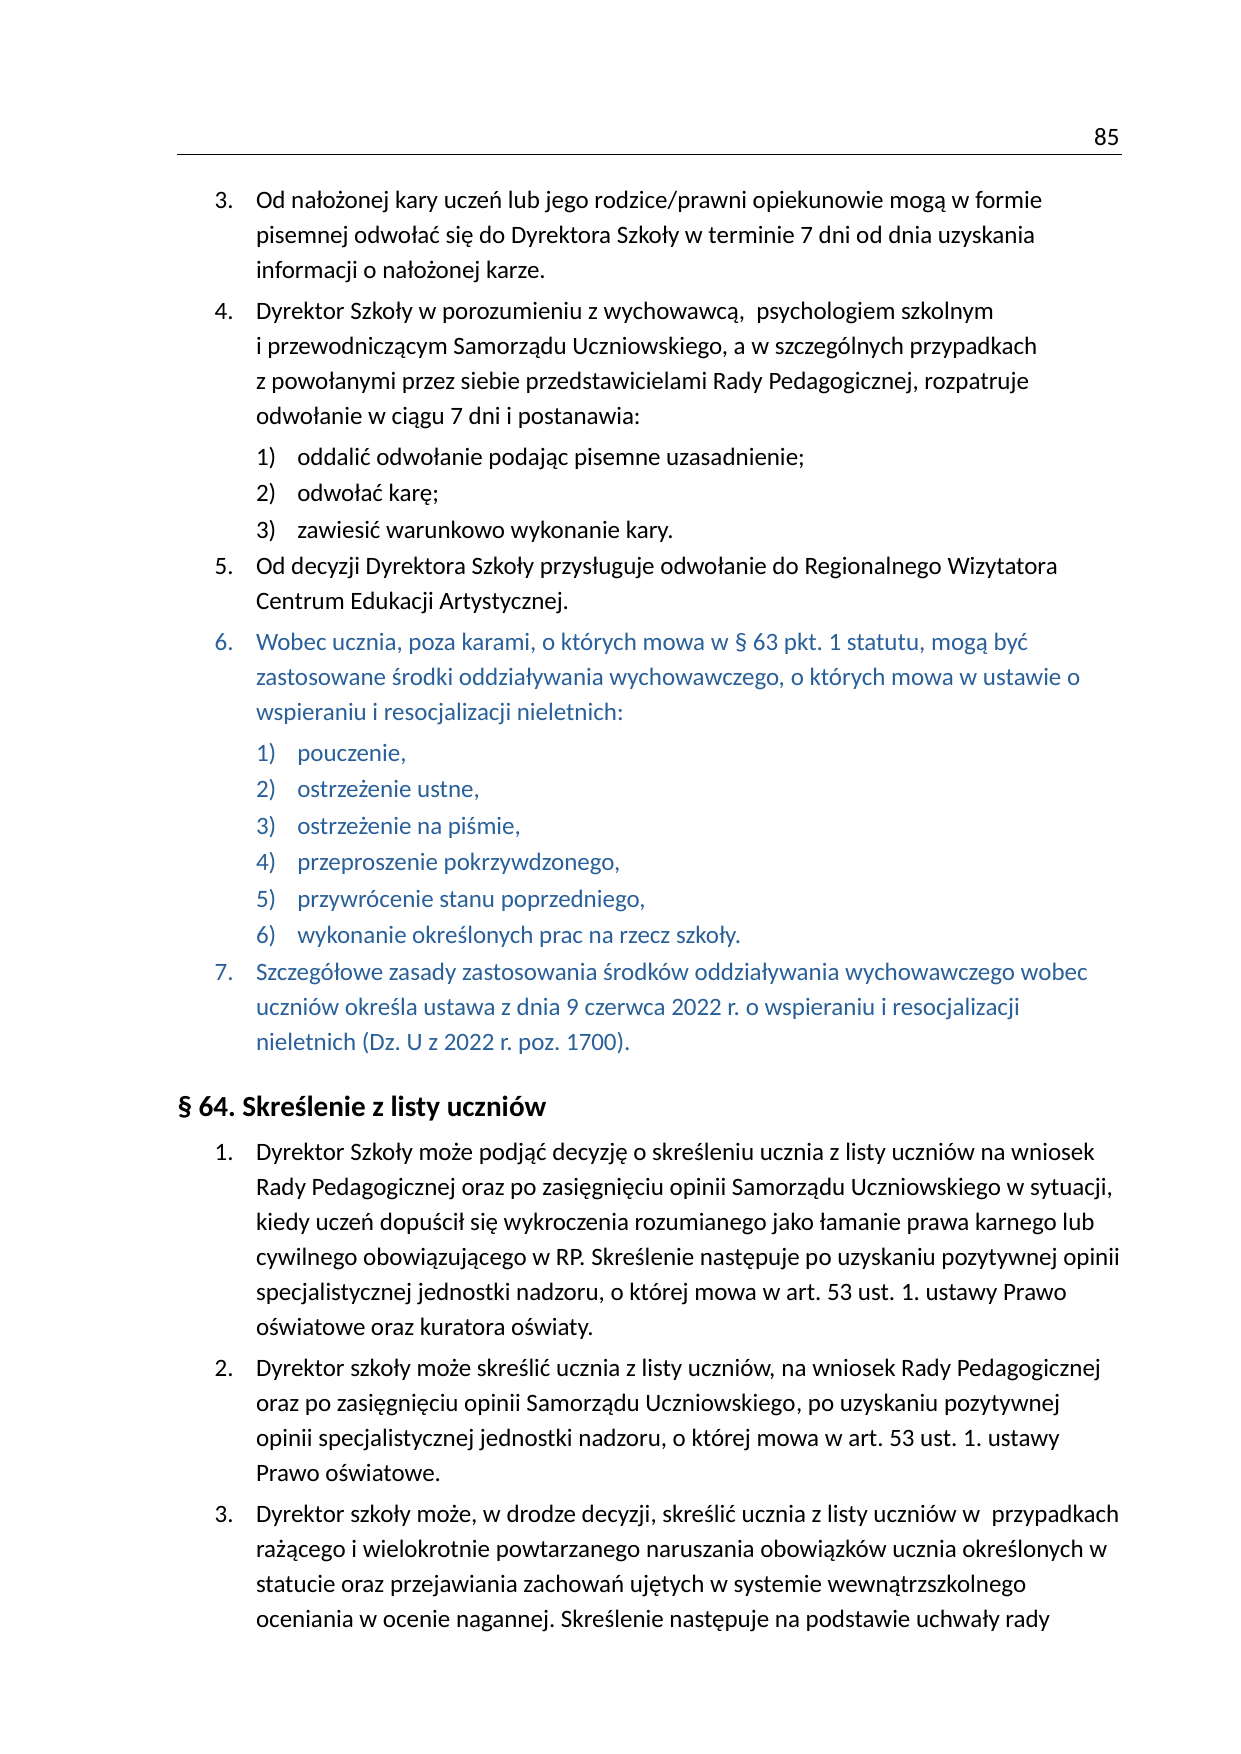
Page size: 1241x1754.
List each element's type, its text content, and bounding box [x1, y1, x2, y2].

list wykonanie określonych prac na rzecz szkoły. [256, 919, 1122, 950]
list Dyrektor Szkoły w porozumieniu z wychowawcą, psychologiem szkolnym i przewodniczącym Samorządu Uczniowskiego, a w szczególnych przypadkach z powołanymi przez siebie przedstawicielami Rady Pedagogicznej, rozpatruje odwołanie w ciągu 7 dni i postanawia: [214, 295, 1122, 431]
list Wobec ucznia, poza karami, o których mowa w § 63 pkt. 1 statutu, mogą być zastosowane środki oddziaływania wychowawczego, o których mowa w ustawie o wspieraniu i resocjalizacji nieletnich: [214, 626, 1122, 727]
list ostrzeżenie ustne, [256, 774, 1122, 804]
list Dyrektor szkoły może skreślić ucznia z listy uczniów, na wniosek Rady Pedagogicznej oraz po zasięgnięciu opinii Samorządu Uczniowskiego, po uzyskaniu pozytywnej opinii specjalistycznej jednostki nadzoru, o której mowa w art. 53 ust. 1. ustawy Prawo oświatowe. [214, 1352, 1122, 1487]
list Od nałożonej kary uczeń lub jego rodzice/prawni opiekunowie mogą w formie pisemnej odwołać się do Dyrektora Szkoły w terminie 7 dni od dnia uzyskania informacji o nałożonej karze. [214, 184, 1122, 284]
list przeproszenie pokrzywdzonego, [256, 847, 1122, 877]
list zawiesić warunkowo wykonanie kary. [256, 514, 1122, 544]
list przywrócenie stanu poprzedniego, [256, 883, 1122, 913]
list odwołać karę; [256, 477, 1122, 508]
subtitle § 64. Skreślenie z listy uczniów [177, 1088, 1122, 1123]
list Od decyzji Dyrektora Szkoły przysługuje odwołanie do Regionalnego Wizytatora Centrum Edukacji Artystycznej. [214, 550, 1122, 616]
list Dyrektor szkoły może, w drodze decyzji, skreślić ucznia z listy uczniów w przypadkach rażącego i wielokrotnie powtarzanego naruszania obowiązków ucznia określonych w statucie oraz przejawiania zachowań ujętych w systemie wewnątrzszkolnego oceniania w ocenie nagannej. Skreślenie następuje na podstawie uchwały rady [214, 1498, 1122, 1633]
list ostrzeżenie na piśmie, [256, 810, 1122, 841]
list pouczenie, [256, 737, 1122, 768]
list Dyrektor Szkoły może podjąć decyzję o skreśleniu ucznia z listy uczniów na wniosek Rady Pedagogicznej oraz po zasięgnięciu opinii Samorządu Uczniowskiego w sytuacji, kiedy uczeń dopuścił się wykroczenia rozumianego jako łamanie prawa karnego lub cywilnego obowiązującego w RP. Skreślenie następuje po uzyskaniu pozytywnej opinii specjalistycznej jednostki nadzoru, o której mowa w art. 53 ust. 1. ustawy Prawo oświatowe oraz kuratora oświaty. [214, 1136, 1122, 1341]
list Szczegółowe zasady zastosowania środków oddziaływania wychowawczego wobec uczniów określa ustawa z dnia 9 czerwca 2022 r. o wspieraniu i resocjalizacji nieletnich (Dz. U z 2022 r. poz. 1700). [214, 956, 1122, 1056]
list oddalić odwołanie podając pisemne uzasadnienie; [256, 441, 1122, 471]
